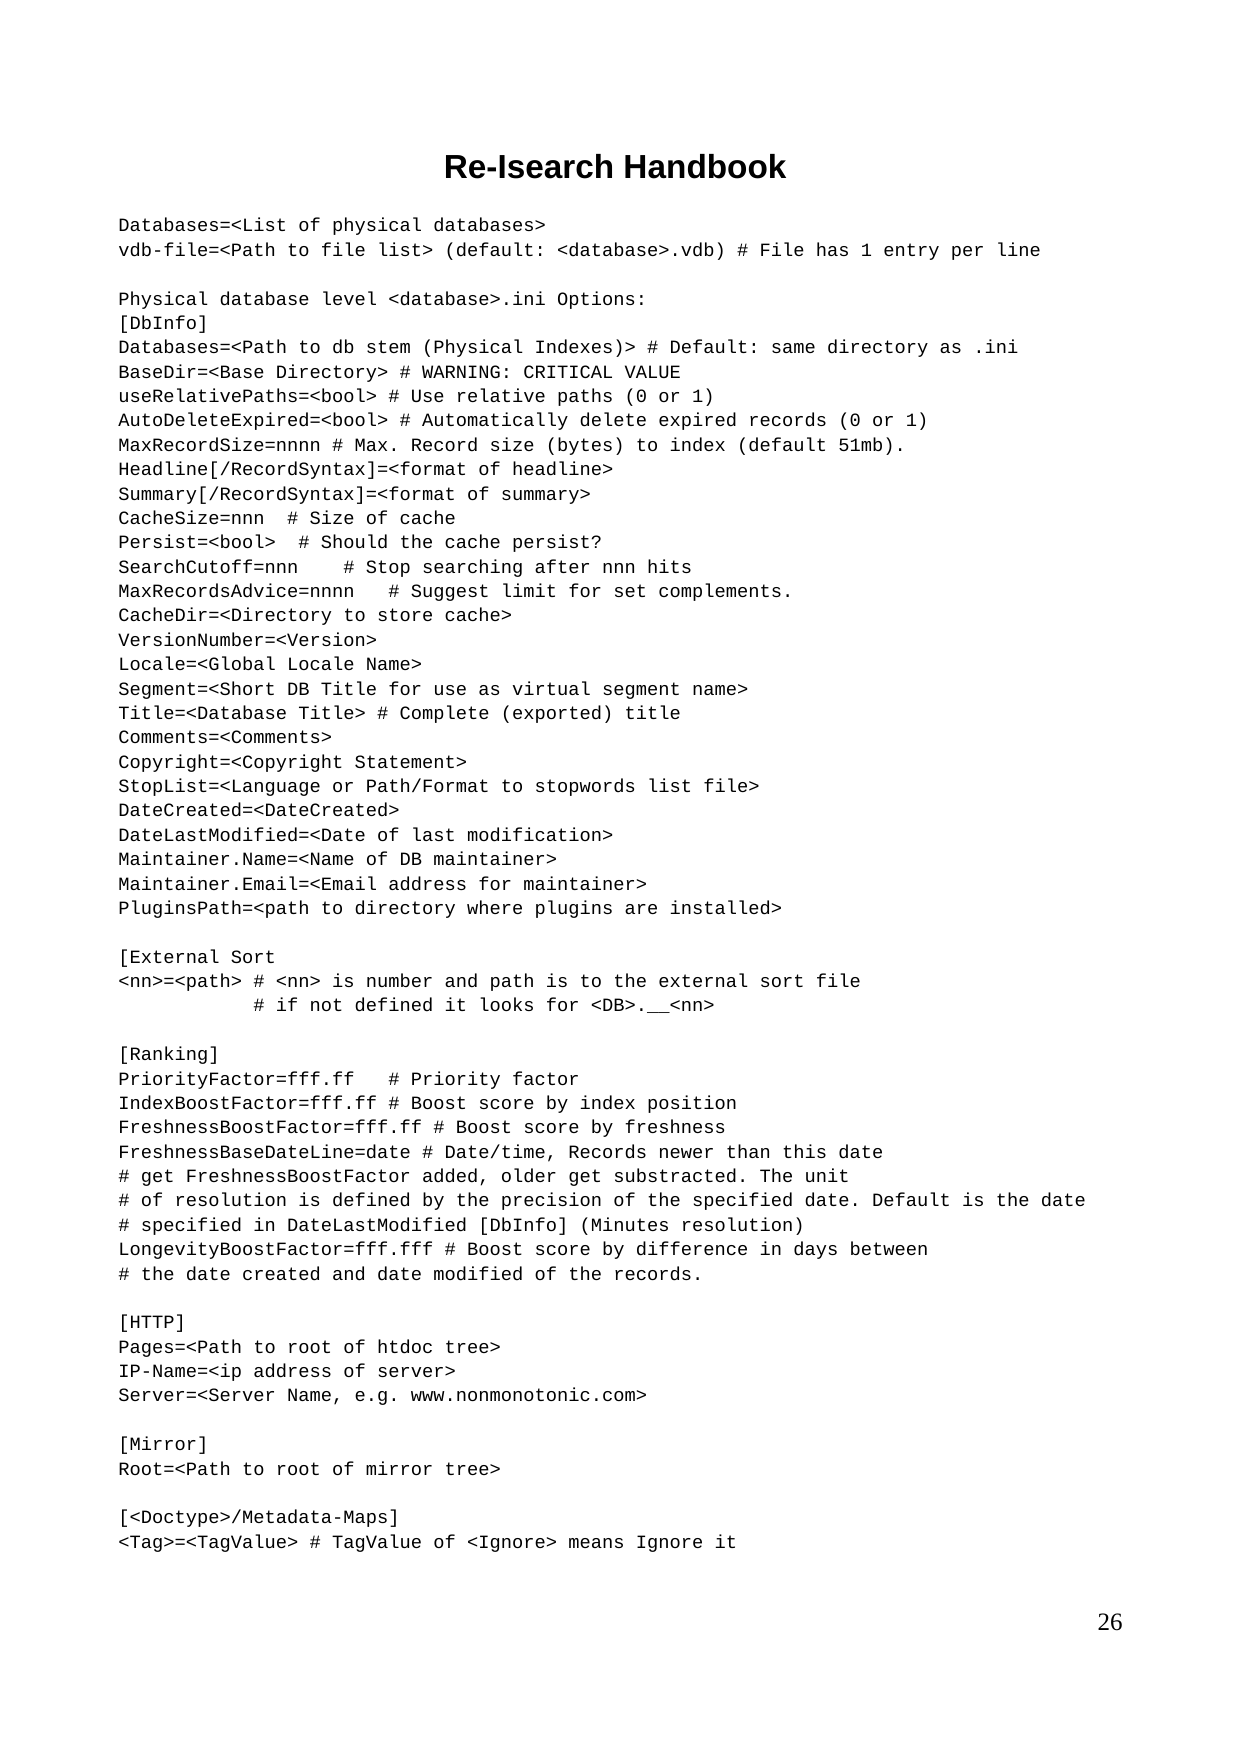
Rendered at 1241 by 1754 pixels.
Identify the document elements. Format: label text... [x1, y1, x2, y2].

text Locale=<Global Locale Name> [118, 655, 1122, 676]
text DateCreated=<DateCreated> [118, 801, 1122, 822]
text <nn>=<path> # <nn> is number and path is to the external sort file [118, 972, 1122, 993]
text MaxRecordSize=nnnn # Max. Record size (bytes) to index (default 51mb). [118, 436, 1122, 457]
text PluginsPath=<path to directory where plugins are installed> [118, 899, 1122, 920]
text IP-Name=<ip address of server> [118, 1362, 1122, 1383]
text DateLastModified=<Date of last modification> [118, 826, 1122, 847]
text AutoDeleteExpired=<bool> # Automatically delete expired records (0 or 1) [118, 411, 1122, 432]
text [Mirror] [118, 1435, 1122, 1456]
text IndexBoostFactor=fff.ff # Boost score by index position [118, 1094, 1122, 1115]
text # if not defined it looks for <DB>.__<nn> [118, 996, 1122, 1017]
text LongevityBoostFactor=fff.fff # Boost score by difference in days between [118, 1240, 1122, 1261]
text Maintainer.Name=<Name of DB maintainer> [118, 850, 1122, 871]
text Headline[/RecordSyntax]=<format of headline> [118, 460, 1122, 481]
text MaxRecordsAdvice=nnnn # Suggest limit for set complements. [118, 582, 1122, 603]
text Copyright=<Copyright Statement> [118, 752, 1122, 774]
text Maintainer.Email=<Email address for maintainer> [118, 874, 1122, 896]
text Title=<Database Title> # Complete (exported) title [118, 704, 1122, 725]
text [DbInfo] [118, 314, 1122, 335]
text <Tag>=<TagValue> # TagValue of <Ignore> means Ignore it [118, 1532, 1122, 1554]
text Pages=<Path to root of htdoc tree> [118, 1337, 1122, 1359]
text StopList=<Language or Path/Format to stopwords list file> [118, 777, 1122, 798]
text Persist=<bool> # Should the cache persist? [118, 533, 1122, 554]
text PriorityFactor=fff.ff # Priority factor [118, 1069, 1122, 1091]
text FreshnessBoostFactor=fff.ff # Boost score by freshness [118, 1118, 1122, 1139]
text CacheSize=nnn # Size of cache [118, 509, 1122, 530]
text Comments=<Comments> [118, 728, 1122, 749]
text [External Sort [118, 947, 1122, 969]
text Segment=<Short DB Title for use as virtual segment name> [118, 679, 1122, 701]
text VersionNumber=<Version> [118, 631, 1122, 652]
text # the date created and date modified of the records. [118, 1264, 1122, 1286]
text [<Doctype>/Metadata-Maps] [118, 1508, 1122, 1529]
text # get FreshnessBoostFactor added, older get substracted. The unit [118, 1167, 1122, 1188]
text SearchCutoff=nnn # Stop searching after nnn hits [118, 557, 1122, 579]
text Summary[/RecordSyntax]=<format of summary> [118, 484, 1122, 506]
text BaseDir=<Base Directory> # WARNING: CRITICAL VALUE [118, 362, 1122, 384]
text [Ranking] [118, 1045, 1122, 1066]
text Databases=<List of physical databases> [118, 216, 1122, 237]
text useRelativePaths=<bool> # Use relative paths (0 or 1) [118, 387, 1122, 408]
text # of resolution is defined by the precision of the specified date. Default is the date [118, 1191, 1122, 1212]
text Server=<Server Name, e.g. www.nonmonotonic.com> [118, 1386, 1122, 1407]
text CacheDir=<Directory to store cache> [118, 606, 1122, 627]
text Physical database level <database>.ini Options: [118, 289, 1122, 311]
text Root=<Path to root of mirror tree> [118, 1459, 1122, 1481]
text Databases=<Path to db stem (Physical Indexes)> # Default: same directory as .ini [118, 338, 1122, 359]
text FreshnessBaseDateLine=date # Date/time, Records newer than this date [118, 1142, 1122, 1164]
text vdb-file=<Path to file list> (default: <database>.vdb) # File has 1 entry per line [118, 241, 1122, 262]
text [HTTP] [118, 1313, 1122, 1334]
text # specified in DateLastModified [DbInfo] (Minutes resolution) [118, 1216, 1122, 1237]
